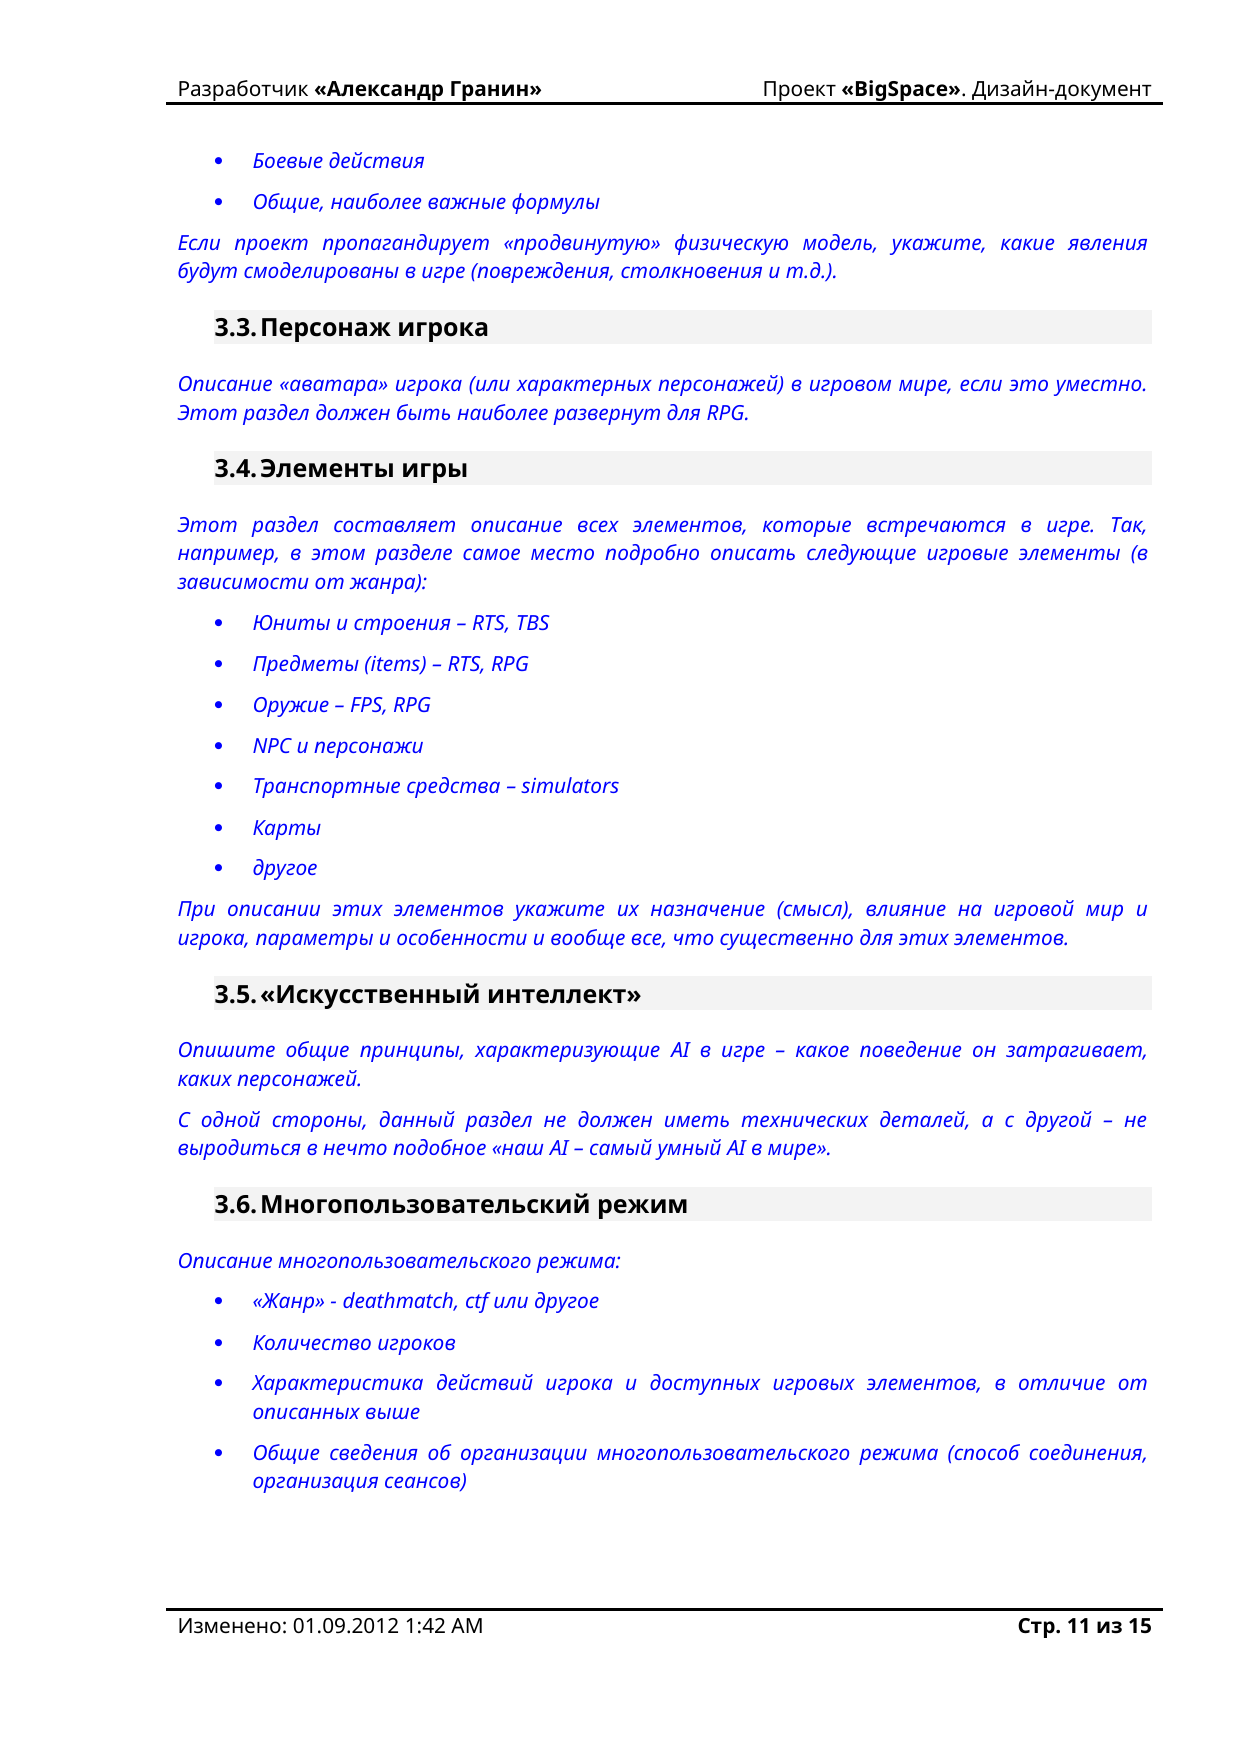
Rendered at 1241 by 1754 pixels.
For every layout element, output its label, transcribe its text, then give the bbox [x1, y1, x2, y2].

list Оружие – FPS, RPG [215, 690, 1152, 718]
list другое [215, 853, 1152, 882]
list Количество игроков [215, 1328, 1152, 1356]
list Карты [215, 813, 1152, 841]
text При описании этих элементов укажите их назначение (смысл), влияние на игровой мир и игрока, параметры и особенности и вообще все, что существенно для этих элементов. [177, 894, 1152, 951]
text Опишите общие принципы, характеризующие AI в игре – какое поведение он затрагивает, каких персонажей. [177, 1035, 1152, 1092]
list NPC и персонажи [215, 731, 1152, 759]
list Общие сведения об организации многопользовательского режима (способ соединения, организация сеансов) [215, 1438, 1152, 1495]
list Общие, наиболее важные формулы [215, 187, 1152, 216]
text Этот раздел составляет описание всех элементов, которые встречаются в игре. Так, например, в этом разделе самое место подробно описать следующие игровые элементы (в зависимости от жанра): [177, 510, 1152, 595]
list Характеристика действий игрока и доступных игровых элементов, в отличие от описанных выше [215, 1368, 1152, 1425]
list «Жанр» - deathmatch, ctf или другое [215, 1287, 1152, 1315]
subtitle «Искусственный интеллект» [214, 976, 1152, 1010]
list Предметы (items) – RTS, RPG [215, 649, 1152, 677]
text Описание «аватара» игрока (или характерных персонажей) в игровом мире, если это уместно. Этот раздел должен быть наиболее развернут для RPG. [177, 369, 1152, 426]
list Юниты и строения – RTS, TBS [215, 608, 1152, 636]
list Транспортные средства – simulators [215, 772, 1152, 800]
subtitle Многопользовательский режим [214, 1187, 1152, 1221]
subtitle Элементы игры [214, 451, 1152, 485]
list Боевые действия [215, 146, 1152, 175]
text Если проект пропагандирует «продвинутую» физическую модель, укажите, какие явления будут смоделированы в игре (повреждения, столкновения и т.д.). [177, 228, 1152, 285]
text С одной стороны, данный раздел не должен иметь технических деталей, а с другой – не выродиться в нечто подобное «наш AI – самый умный AI в мире». [177, 1105, 1152, 1162]
text Описание многопользовательского режима: [177, 1246, 1152, 1274]
subtitle Персонаж игрока [214, 310, 1152, 344]
